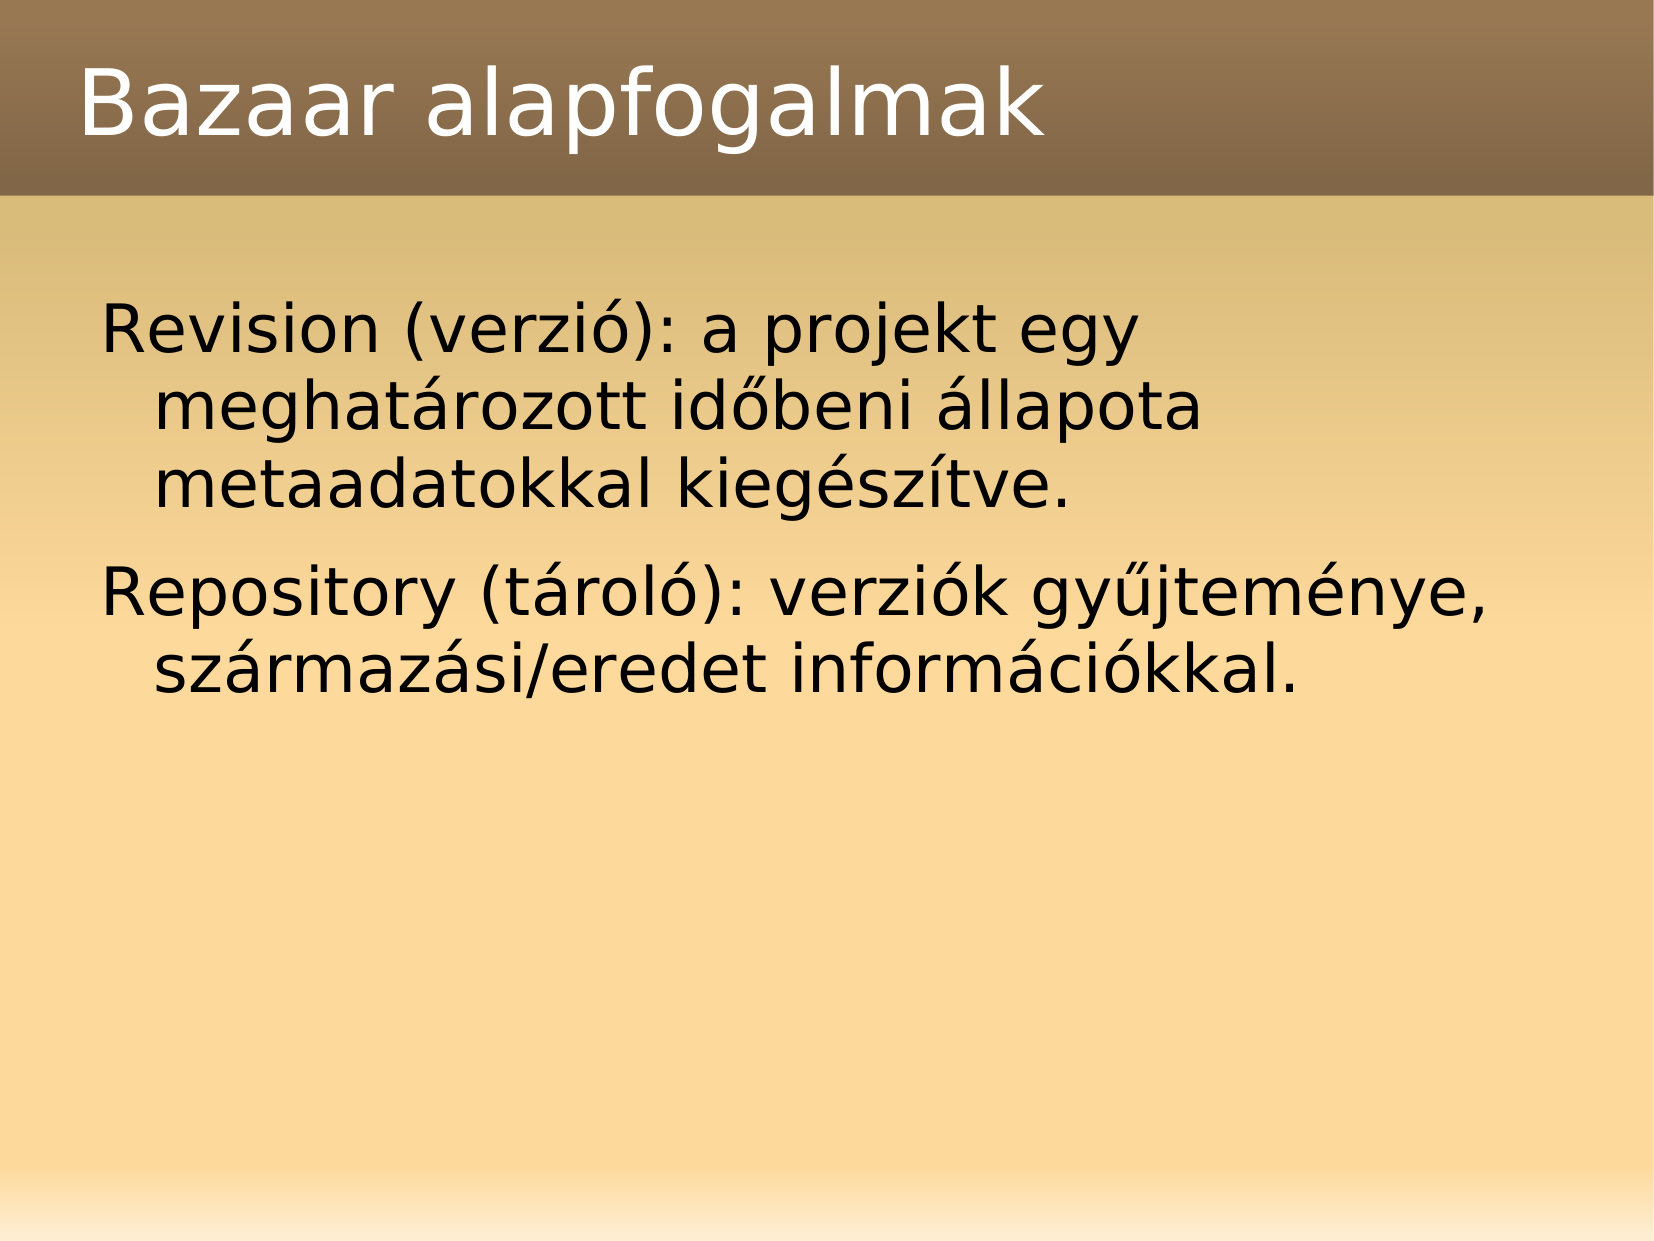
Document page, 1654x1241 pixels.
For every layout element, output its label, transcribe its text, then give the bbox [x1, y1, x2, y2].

picture [0, 0, 1654, 1241]
list Revision (verzió): a projekt egy meghatározott időbeni állapota metaadatokkal kiegészítve. Repository (tároló): verziók gyűjteménye, származási/eredet információkkal. [82, 290, 1571, 1094]
title Bazaar alapfogalmak [76, 7, 1565, 200]
